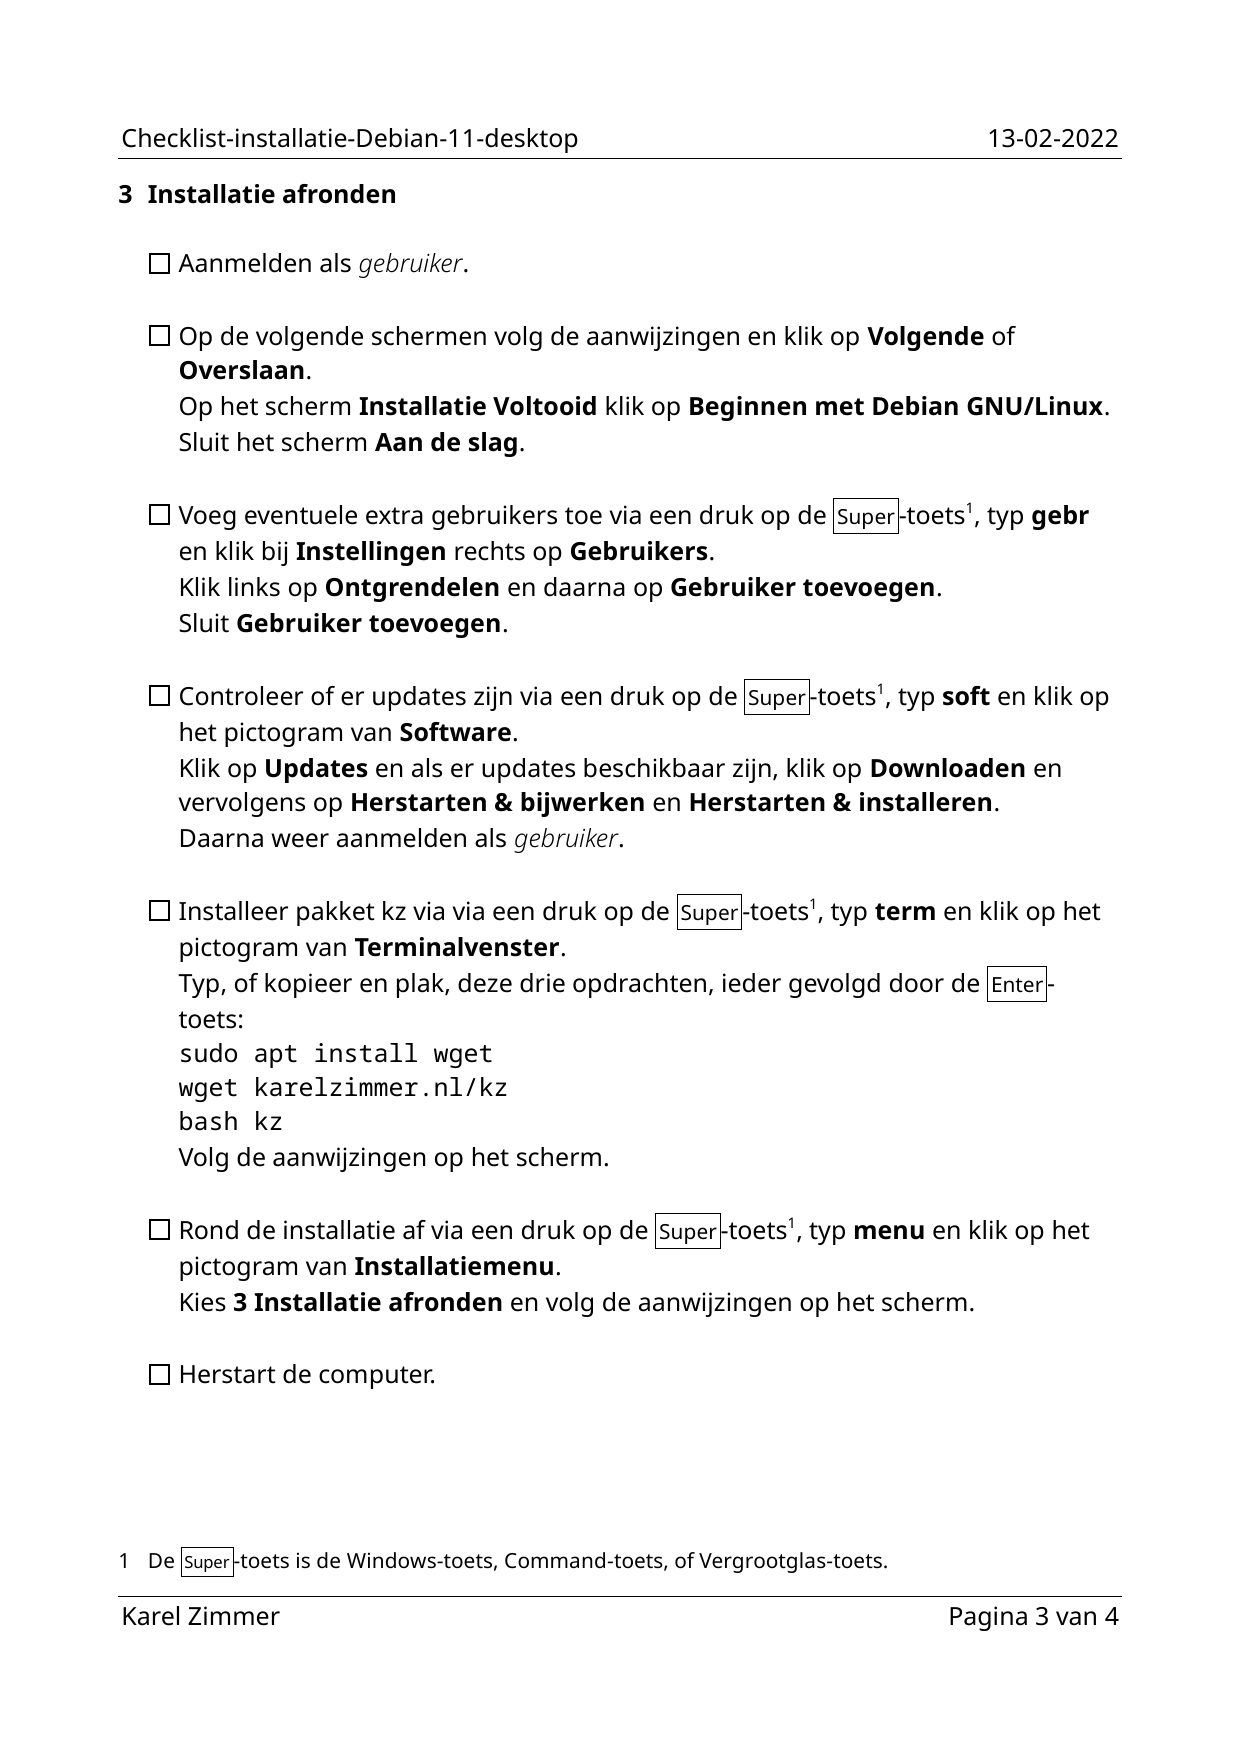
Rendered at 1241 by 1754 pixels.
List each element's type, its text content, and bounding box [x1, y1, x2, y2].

table_cell [177, 1320, 1121, 1356]
table_cell [141, 1211, 177, 1284]
table_cell [141, 1320, 177, 1356]
table_cell [141, 641, 177, 677]
table_cell [141, 569, 177, 605]
table_cell [141, 1284, 177, 1320]
list Installatie afronden [118, 177, 1122, 211]
table_cell Op de volgende schermen volg de aanwijzingen en klik op Volgende of Overslaan. [177, 318, 1121, 388]
table_cell [177, 641, 1121, 677]
table_header [141, 245, 177, 281]
table_cell Sluit Gebruiker toevoegen. [177, 605, 1121, 641]
table_cell [141, 965, 177, 1139]
table_cell [177, 856, 1121, 892]
table_cell [141, 424, 177, 460]
table_cell [141, 460, 177, 496]
table_cell Herstart de computer. [177, 1356, 1121, 1392]
table_cell Klik links op Ontgrendelen en daarna op Gebruiker toevoegen. [177, 569, 1121, 605]
table_header Aanmelden als gebruiker. [177, 245, 1121, 281]
table_cell [141, 893, 177, 965]
table_cell [141, 1175, 177, 1211]
table_cell [141, 678, 177, 750]
table_cell Voeg eventuele extra gebruikers toe via een druk op de Super-toets, typ gebr en klik bij Instellingen rechts op Gebruikers. [177, 496, 1121, 569]
table_cell Installeer pakket kz via via een druk op de Super-toets1, typ term en klik op het pictogram van Terminalvenster. [177, 893, 1121, 965]
table_cell [141, 388, 177, 424]
table_cell [141, 1356, 177, 1392]
table_cell [141, 856, 177, 892]
table_cell Daarna weer aanmelden als gebruiker. [177, 820, 1121, 856]
table_cell [177, 1175, 1121, 1211]
table_cell [141, 605, 177, 641]
table_cell [141, 318, 177, 388]
table_cell Sluit het scherm Aan de slag. [177, 424, 1121, 460]
table_cell [177, 281, 1121, 317]
table_cell [141, 496, 177, 569]
table_cell Typ, of kopieer en plak, deze drie opdrachten, ieder gevolgd door de Enter-toets: sudo apt install wget wget karelzimmer.nl/kz bash kz [177, 965, 1121, 1139]
table_cell Kies 3 Installatie afronden en volg de aanwijzingen op het scherm. [177, 1284, 1121, 1320]
table_cell Controleer of er updates zijn via een druk op de Super-toets1, typ soft en klik op het pictogram van Software. [177, 678, 1121, 750]
table_cell [141, 1139, 177, 1175]
table_cell Volg de aanwijzingen op het scherm. [177, 1139, 1121, 1175]
table_cell Rond de installatie af via een druk op de Super-toets1, typ menu en klik op het pictogram van Installatiemenu. [177, 1211, 1121, 1284]
table_cell [141, 281, 177, 317]
table_cell Klik op Updates en als er updates beschikbaar zijn, klik op Downloaden en vervolgens op Herstarten & bijwerken en Herstarten & installeren. [177, 750, 1121, 820]
table_cell Op het scherm Installatie Voltooid klik op Beginnen met Debian GNU/Linux. [177, 388, 1121, 424]
table_cell [177, 460, 1121, 496]
table_cell [141, 750, 177, 820]
table_cell [141, 820, 177, 856]
